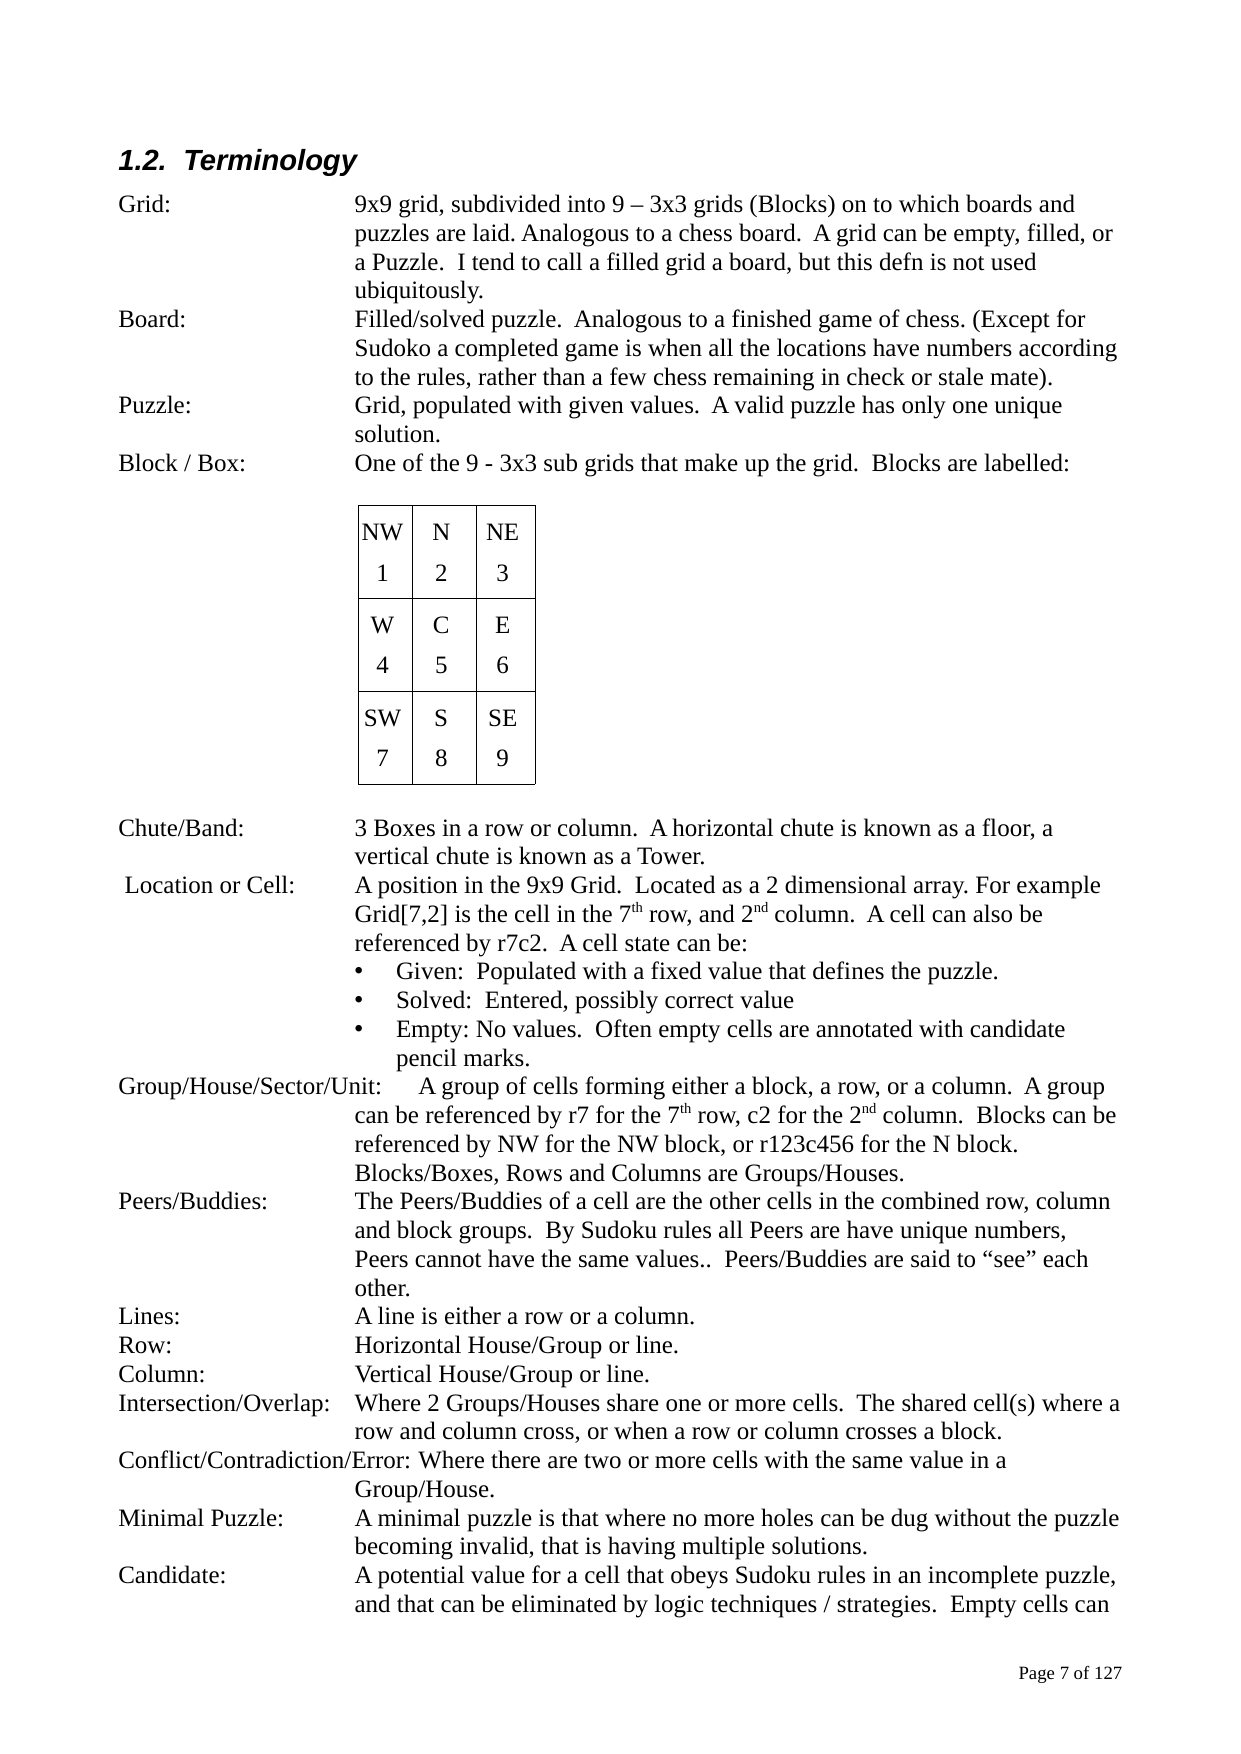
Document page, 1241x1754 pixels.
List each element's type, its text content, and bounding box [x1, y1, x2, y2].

table_cell W 4 [359, 599, 412, 691]
text Grid: 9x9 grid, subdivided into 9 – 3x3 grids (Blocks) on to which boards and puzzles are laid. Analogous to a chess board. A grid can be empty, filled, or a Puzzle. I tend to call a filled grid a board, but this defn is not used ubiquitously. [118, 189, 1122, 304]
list Solved: Entered, possibly correct value [354, 985, 1122, 1014]
text Column: Vertical House/Group or line. [118, 1359, 1122, 1388]
text Group/House/Sector/Unit: A group of cells forming either a block, a row, or a column. A group can be referenced by r7 for the 7th row, c2 for the 2nd column. Blocks can be referenced by NW for the NW block, or r123c456 for the N block. Blocks/Boxes, Rows and Columns are Groups/Houses. [118, 1071, 1122, 1186]
text Peers/Buddies: The Peers/Buddies of a cell are the other cells in the combined row, column and block groups. By Sudoku rules all Peers are have unique numbers, Peers cannot have the same values.. Peers/Buddies are said to “see” each other. [118, 1186, 1122, 1301]
subtitle Terminology [118, 143, 1122, 177]
table_cell E 6 [477, 599, 535, 691]
text Board: Filled/solved puzzle. Analogous to a finished game of chess. (Except for Sudoko a completed game is when all the locations have numbers according to the rules, rather than a few chess remaining in check or stale mate). [118, 304, 1122, 390]
table_header N 2 [413, 506, 476, 598]
text Conflict/Contradiction/Error: Where there are two or more cells with the same value in a Group/House. [118, 1445, 1122, 1503]
table_header NW 1 [359, 506, 412, 598]
table_cell S 8 [413, 692, 476, 784]
text Lines: A line is either a row or a column. [118, 1301, 1122, 1330]
text Puzzle: Grid, populated with given values. A valid puzzle has only one unique solution. [118, 390, 1122, 448]
text Chute/Band: 3 Boxes in a row or column. A horizontal chute is known as a floor, a vertical chute is known as a Tower. [118, 813, 1122, 870]
text Row: Horizontal House/Group or line. [118, 1330, 1122, 1359]
text Block / Box: One of the 9 - 3x3 sub grids that make up the grid. Blocks are labelled: [118, 448, 1122, 477]
text Candidate: A potential value for a cell that obeys Sudoku rules in an incomplete puzzle, and that can be eliminated by logic techniques / strategies. Empty cells can [118, 1560, 1122, 1618]
table_cell SE 9 [477, 692, 535, 784]
text Location or Cell: A position in the 9x9 Grid. Located as a 2 dimensional array. For example Grid[7,2] is the cell in the 7th row, and 2nd column. A cell can also be referenced by r7c2. A cell state can be: [118, 870, 1122, 956]
text Minimal Puzzle: A minimal puzzle is that where no more holes can be dug without the puzzle becoming invalid, that is having multiple solutions. [118, 1503, 1122, 1560]
text Intersection/Overlap: Where 2 Groups/Houses share one or more cells. The shared cell(s) where a row and column cross, or when a row or column crosses a block. [118, 1388, 1122, 1445]
table_cell SW 7 [359, 692, 412, 784]
list Empty: No values. Often empty cells are annotated with candidate pencil marks. [354, 1014, 1122, 1071]
table_cell C 5 [413, 599, 476, 691]
table_header NE 3 [477, 506, 535, 598]
list Given: Populated with a fixed value that defines the puzzle. [354, 956, 1122, 985]
